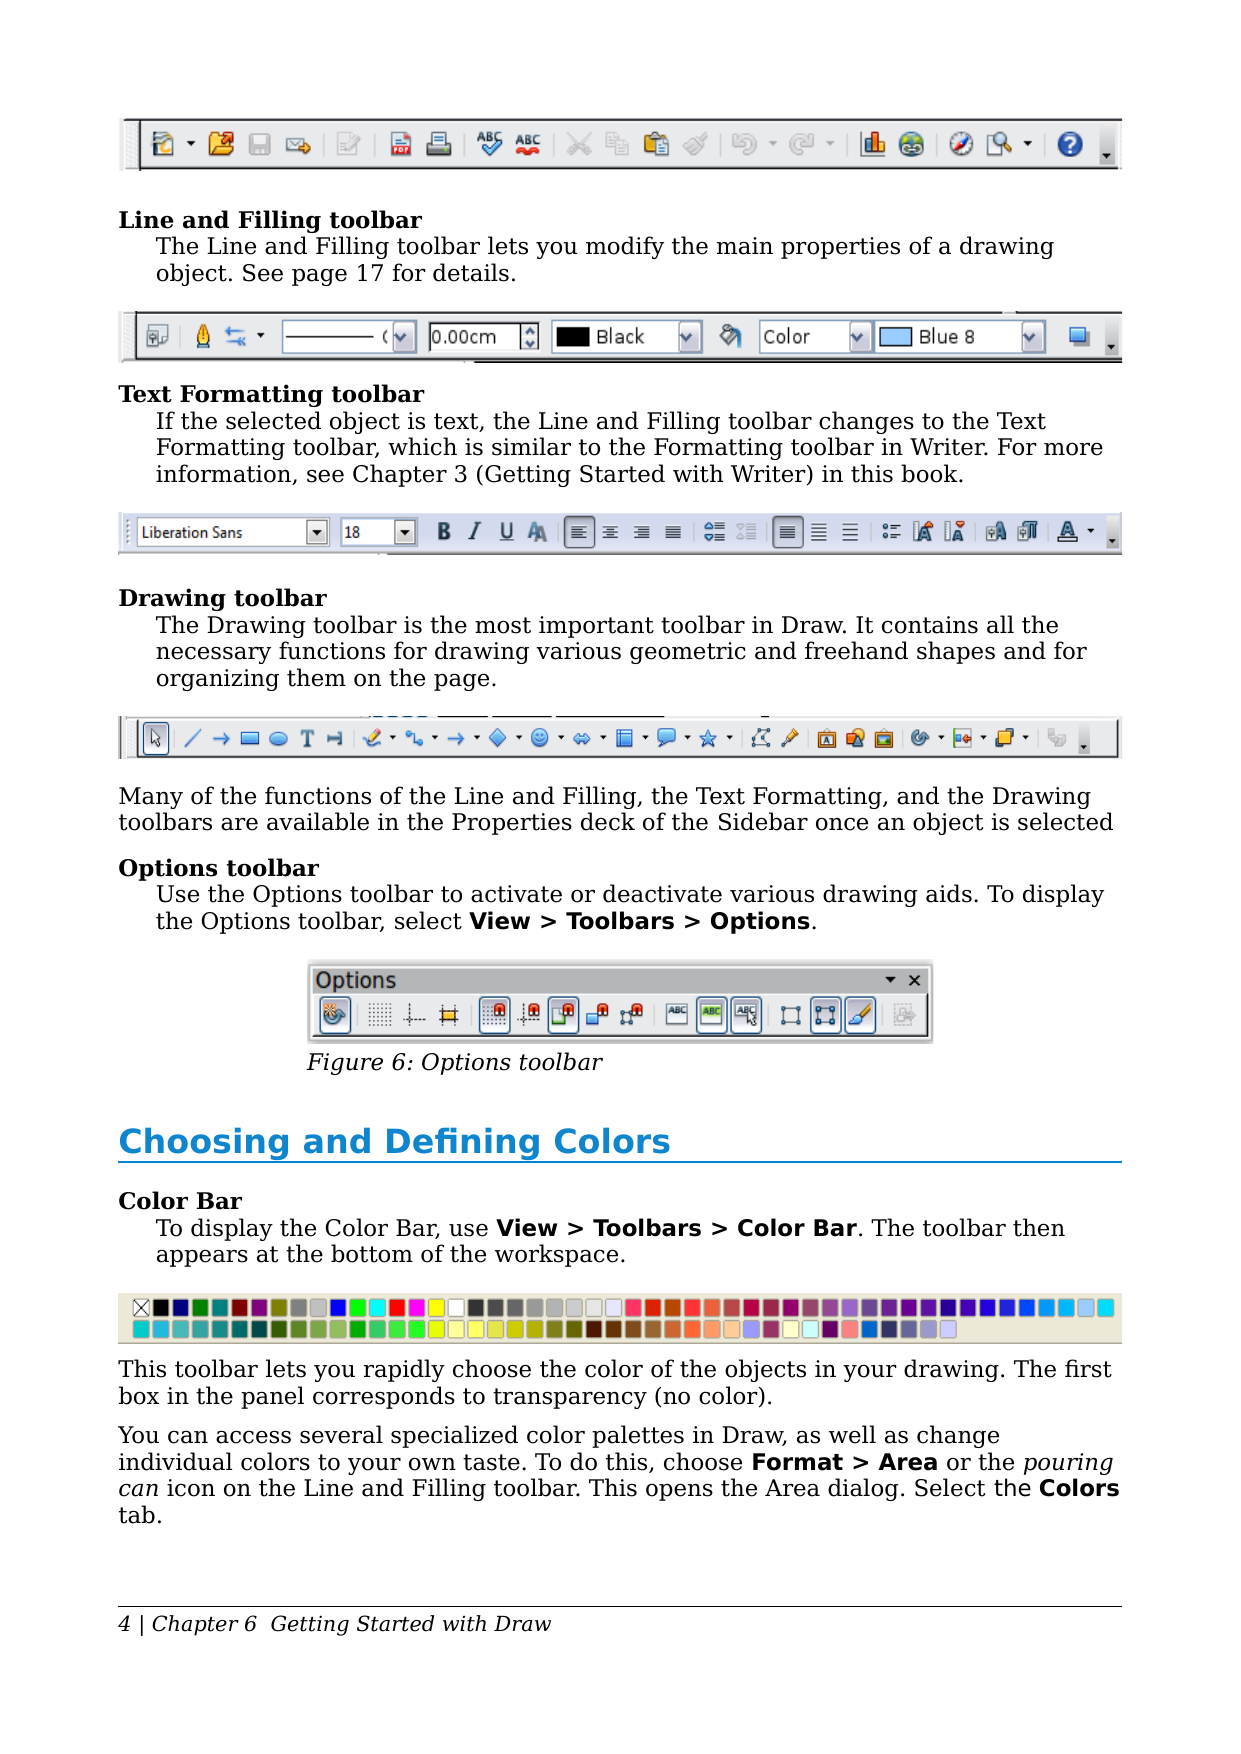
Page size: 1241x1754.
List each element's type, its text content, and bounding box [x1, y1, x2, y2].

text The Line and Filling toolbar lets you modify the main properties of a drawing object. See page 17 for details. [156, 233, 1122, 287]
text Options toolbar [118, 854, 1122, 881]
text Color Bar [118, 1188, 1122, 1215]
picture [118, 716, 1123, 759]
text You can access several specialized color palettes in Draw, as well as change individual colors to your own taste. To do this, choose Format > Area or the pouring can icon on the Line and Filling toolbar. This opens the Area dialog. Select the Colors tab. [118, 1422, 1122, 1529]
picture [118, 118, 1123, 171]
text To display the Color Bar, use View > Toolbars > Color Bar. The toolbar then appears at the bottom of the workspace. [156, 1215, 1122, 1268]
text Text Formatting toolbar [118, 381, 1122, 408]
text Use the Options toolbar to activate or deactivate various drawing aids. To display the Options toolbar, select View > Toolbars > Options. [156, 881, 1122, 935]
text This toolbar lets you rapidly choose the color of the objects in your drawing. The first box in the panel corresponds to transparency (no color). [118, 1356, 1122, 1410]
text Many of the functions of the Line and Filling, the Text Formatting, and the Drawing toolbars are available in the Properties deck of the Sidebar once an object is selected [118, 783, 1122, 836]
picture [118, 311, 1123, 363]
text Figure 6: Options toolbar [307, 1049, 933, 1076]
picture [306, 959, 934, 1044]
picture [118, 512, 1123, 555]
subtitle Choosing and Defining Colors [118, 1122, 1122, 1161]
picture [118, 1293, 1123, 1344]
text Line and Filling toolbar [118, 207, 1122, 233]
text Drawing toolbar [118, 585, 1122, 612]
text If the selected object is text, the Line and Filling toolbar changes to the Text Formatting toolbar, which is similar to the Formatting toolbar in Writer. For more information, see Chapter 3 (Getting Started with Writer) in this book. [156, 408, 1122, 488]
text The Drawing toolbar is the most important toolbar in Draw. It contains all the necessary functions for drawing various geometric and freehand shapes and for organizing them on the page. [156, 612, 1122, 692]
